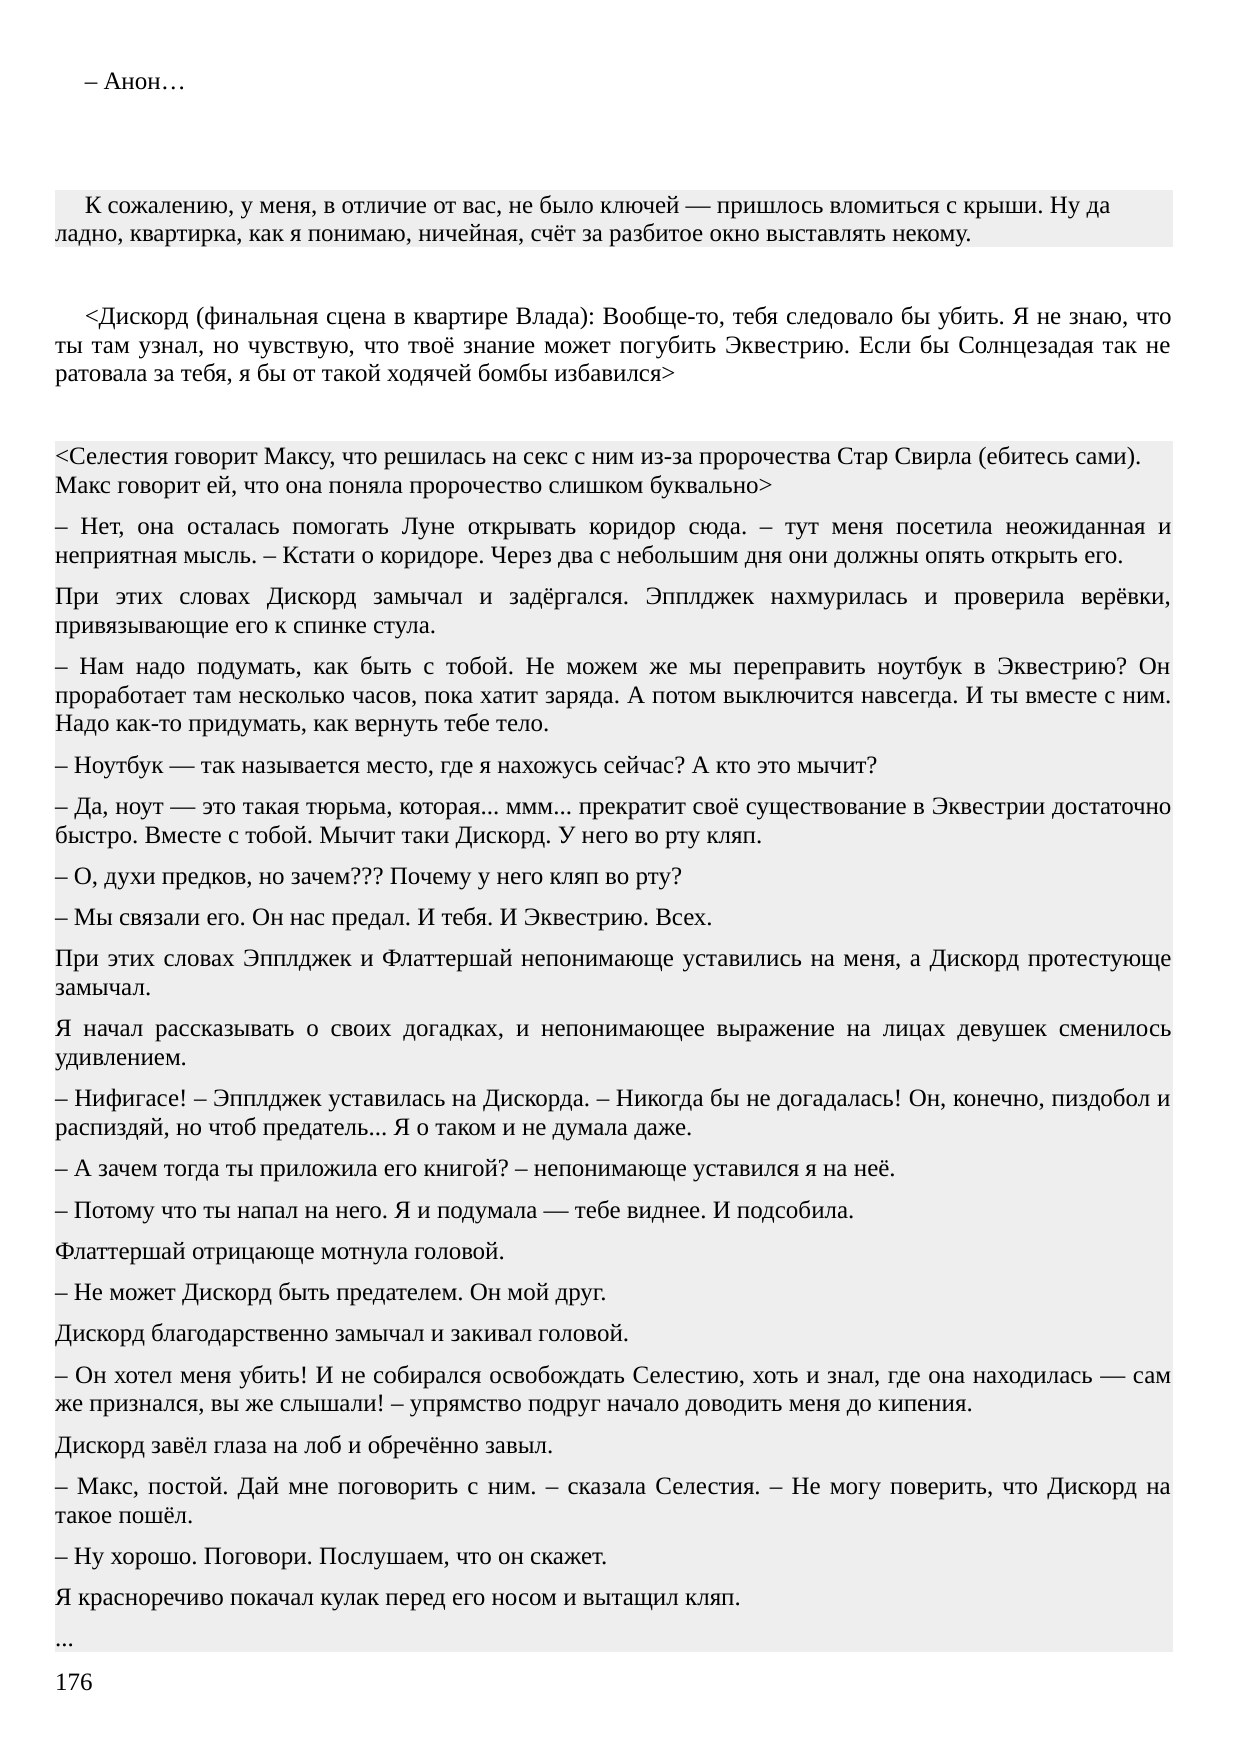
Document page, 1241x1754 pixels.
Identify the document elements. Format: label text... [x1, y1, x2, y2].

text Дискорд завёл глаза на лоб и обречённо завыл. [55, 1430, 1173, 1458]
text Я начал рассказывать о своих догадках, и непонимающее выражение на лицах девушек сменилось удивлением. [55, 1013, 1173, 1071]
text – Ноутбук — так называется место, где я нахожусь сейчас? А кто это мычит? [55, 750, 1173, 778]
text – Потому что ты напал на него. Я и подумала — тебе виднее. И подсобила. [55, 1195, 1173, 1223]
text – Не может Дискорд быть предателем. Он мой друг. [55, 1277, 1173, 1306]
text – Нет, она осталась помогать Луне открывать коридор сюда. – тут меня посетила неожиданная и неприятная мысль. – Кстати о коридоре. Через два с небольшим дня они должны опять открыть его. [55, 511, 1173, 568]
text При этих словах Дискорд замычал и задёргался. Эпплджек нахмурилась и проверила верёвки, привязывающие его к спинке стула. [55, 581, 1173, 638]
text – О, духи предков, но зачем??? Почему у него кляп во рту? [55, 861, 1173, 890]
text – Нифигасе! – Эпплджек уставилась на Дискорда. – Никогда бы не догадалась! Он, конечно, пиздобол и распиздяй, но чтоб предатель... Я о таком и не думала даже. [55, 1083, 1173, 1141]
text <Селестия говорит Максу, что решилась на секс с ним из-за пророчества Стар Свирла (ебитесь сами). Макс говорит ей, что она поняла пророчество слишком буквально> [55, 441, 1173, 498]
text – Он хотел меня убить! И не собирался освобождать Селестию, хоть и знал, где она находилась — сам же признался, вы же слышали! – упрямство подруг начало доводить меня до кипения. [55, 1360, 1173, 1417]
text ... [55, 1623, 1173, 1652]
text <Дискорд (финальная сцена в квартире Влада): Вообще-то, тебя следовало бы убить. Я не знаю, что ты там узнал, но чувствую, что твоё знание может погубить Эквестрию. Если бы Солнцезадая так не ратовала за тебя, я бы от такой ходячей бомбы избавился> [55, 301, 1173, 387]
text – Мы связали его. Он нас предал. И тебя. И Эквестрию. Всех. [55, 902, 1173, 931]
text Дискорд благодарственно замычал и закивал головой. [55, 1318, 1173, 1347]
text – А зачем тогда ты приложила его книгой? – непонимающе уставился я на неё. [55, 1153, 1173, 1182]
text К сожалению, у меня, в отличие от вас, не было ключей — пришлось вломиться с крыши. Ну да ладно, квартирка, как я понимаю, ничейная, счёт за разбитое окно выставлять некому. [55, 190, 1173, 247]
text – Да, ноут — это такая тюрьма, которая... ммм... прекратит своё существование в Эквестрии достаточно быстро. Вместе с тобой. Мычит таки Дискорд. У него во рту кляп. [55, 791, 1173, 848]
text – Анон… [55, 66, 1173, 95]
text – Макс, постой. Дай мне поговорить с ним. – сказала Селестия. – Не могу поверить, что Дискорд на такое пошёл. [55, 1471, 1173, 1528]
text – Ну хорошо. Поговори. Послушаем, что он скажет. [55, 1541, 1173, 1570]
text При этих словах Эпплджек и Флаттершай непонимающе уставились на меня, а Дискорд протестующе замычал. [55, 943, 1173, 1001]
text Я красноречиво покачал кулак перед его носом и вытащил кляп. [55, 1582, 1173, 1611]
text Флаттершай отрицающе мотнула головой. [55, 1236, 1173, 1265]
text – Нам надо подумать, как быть с тобой. Не можем же мы переправить ноутбук в Эквестрию? Он проработает там несколько часов, пока хатит заряда. А потом выключится навсегда. И ты вместе с ним. Надо как-то придумать, как вернуть тебе тело. [55, 651, 1173, 737]
